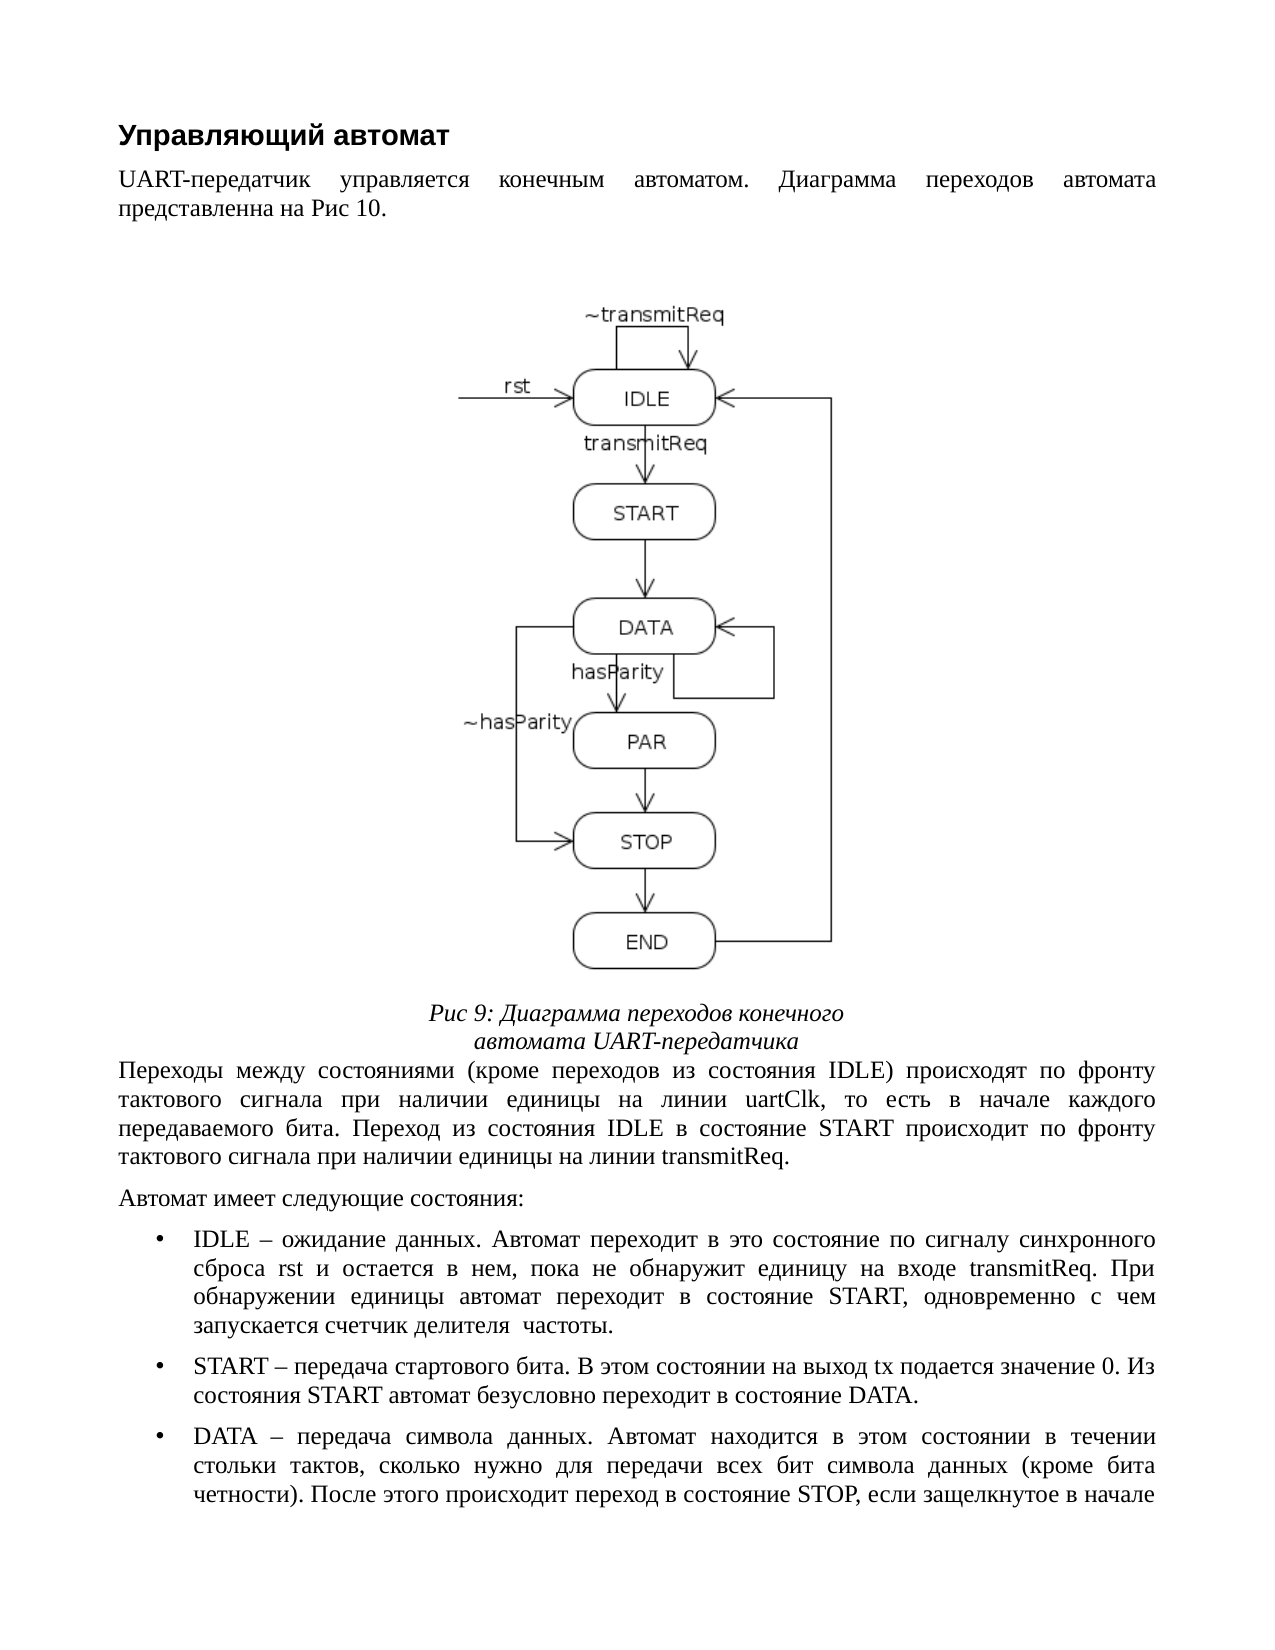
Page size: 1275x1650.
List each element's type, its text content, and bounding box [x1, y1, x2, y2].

text Рис 9: Диаграмма переходов конечного автомата UART-передатчика [387, 998, 887, 1055]
list START – передача стартового бита. В этом состоянии на выход tx подается значение 0. Из состояния START автомат безусловно переходит в состояние DATA. [156, 1351, 1157, 1409]
text Автомат имеет следующие состояния: [118, 1183, 1157, 1211]
list IDLE – ожидание данных. Автомат переходит в это состояние по сигналу синхронного сброса rst и остается в нем, пока не обнаружит единицу на входе transmitReq. При обнаружении единицы автомат переходит в состояние START, одновременно с чем запускается счетчик делителя частоты. [156, 1224, 1157, 1339]
list DATA – передача символа данных. Автомат находится в этом состоянии в течении стольки тактов, сколько нужно для передачи всех бит символа данных (кроме бита четности). После этого происходит переход в состояние STOP, если защелкнутое в начале [156, 1421, 1157, 1508]
text Переходы между состояниями (кроме переходов из состояния IDLE) происходят по фронту тактового сигнала при наличии единицы на линии uartClk, то есть в начале каждого передаваемого бита. Переход из состояния IDLE в состояние START происходит по фронту тактового сигнала при наличии единицы на линии transmitReq. [118, 998, 1157, 1170]
picture [387, 226, 888, 998]
subtitle Управляющий автомат [118, 118, 1157, 152]
text UART-передатчик управляется конечным автоматом. Диаграмма переходов автомата представленна на Рис 10. [118, 164, 1157, 222]
